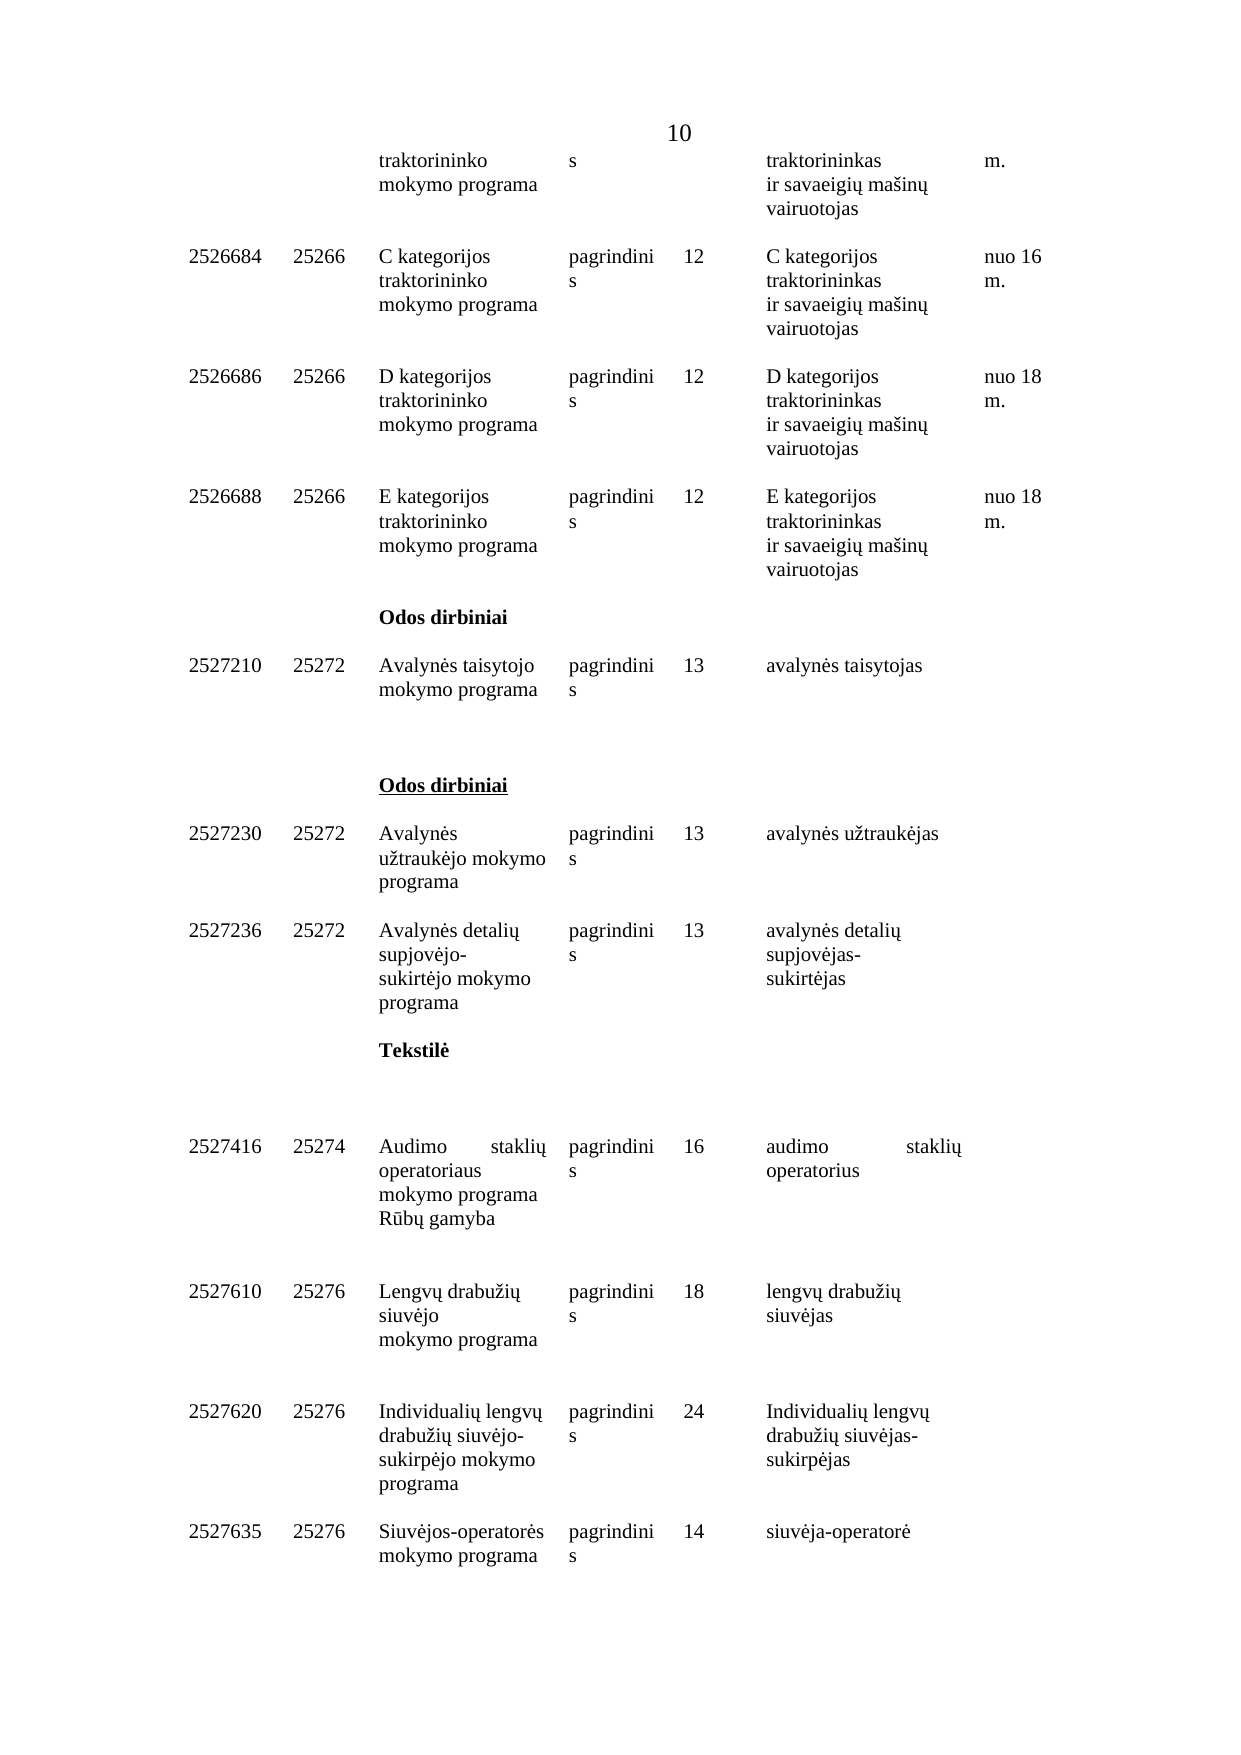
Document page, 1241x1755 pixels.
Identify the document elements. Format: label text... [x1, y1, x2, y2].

table_cell mokymo programa [368, 292, 557, 340]
table_cell [282, 629, 367, 653]
table_cell [177, 797, 282, 821]
table_cell [1183, 1038, 1191, 1062]
table_cell [282, 1014, 367, 1038]
table_cell [558, 340, 672, 364]
table_cell [1174, 1495, 1183, 1519]
table_cell sukirtėjas [755, 966, 973, 1014]
table_cell [973, 701, 1073, 725]
table_cell [1074, 1375, 1174, 1399]
table_cell 2527635 [177, 1519, 282, 1567]
table_cell [1174, 148, 1183, 172]
table_cell [1174, 1086, 1183, 1110]
table_cell [1183, 1134, 1191, 1182]
table_cell [558, 749, 672, 773]
table_cell [1191, 148, 1204, 172]
table_cell Rūbų gamyba [368, 1206, 557, 1230]
table_cell [1183, 1495, 1191, 1519]
table_cell [282, 725, 367, 749]
table_cell [672, 581, 755, 605]
table_cell [282, 172, 367, 220]
table_cell pagrindinis [558, 1519, 672, 1567]
table_cell [1183, 340, 1191, 364]
table_cell D kategorijos traktorininkas ir savaeigių mašinų vairuotojas [755, 364, 973, 460]
table_cell [1183, 412, 1191, 460]
table_cell [672, 966, 755, 1014]
table_cell [672, 1206, 755, 1230]
table_cell [558, 797, 672, 821]
table_cell [1174, 1255, 1183, 1278]
table_cell 12 [672, 364, 755, 412]
table_cell [1074, 1134, 1174, 1182]
table_cell [1074, 1447, 1174, 1495]
table_cell [1074, 918, 1174, 966]
table_cell [973, 1230, 1073, 1254]
table_cell [973, 1014, 1073, 1038]
table_cell [1074, 894, 1174, 918]
table_cell [973, 1206, 1073, 1230]
table_cell [177, 1495, 282, 1519]
table_cell [755, 1062, 973, 1086]
table_cell [672, 1567, 755, 1591]
table_cell [1183, 653, 1191, 701]
table_cell [368, 1086, 557, 1110]
table_cell 2527236 [177, 918, 282, 966]
table_cell [368, 581, 557, 605]
table_cell [672, 773, 755, 797]
table_cell C kategorijos traktorininko [368, 244, 557, 292]
table_cell [1183, 1086, 1191, 1110]
table_cell [1191, 966, 1204, 1014]
table_cell [973, 412, 1073, 460]
table_cell avalynės detalių supjovėjas- [755, 918, 973, 966]
table_cell [1074, 485, 1174, 533]
table_cell [755, 701, 973, 725]
table_cell [755, 1014, 973, 1038]
table_cell [973, 340, 1073, 364]
table_cell [558, 292, 672, 340]
table_cell [282, 894, 367, 918]
table_cell Odos dirbiniai [368, 773, 557, 797]
table_cell [1191, 1567, 1204, 1591]
table_cell [1074, 1519, 1174, 1567]
table_cell [1191, 870, 1204, 893]
table_cell [1174, 412, 1183, 460]
table_cell programa [368, 870, 557, 893]
table_cell [1074, 460, 1174, 484]
table_cell [177, 1086, 282, 1110]
table_cell nuo 16 m. [973, 244, 1073, 292]
table_cell [1074, 797, 1174, 821]
table_cell 13 [672, 821, 755, 869]
table_cell [1183, 1567, 1191, 1591]
table_cell pagrindinis [558, 821, 672, 869]
table_cell [1174, 605, 1183, 629]
table_cell [368, 725, 557, 749]
table_cell [1183, 292, 1191, 340]
table_cell [282, 1086, 367, 1110]
table_cell [973, 1567, 1073, 1591]
table_cell [1174, 172, 1183, 220]
table_cell [1174, 1375, 1183, 1399]
table_cell [1183, 725, 1191, 749]
table_cell [1074, 340, 1174, 364]
table_cell [177, 1351, 282, 1375]
table_cell [672, 220, 755, 244]
table_cell [1174, 966, 1183, 1014]
table_cell [1183, 1206, 1191, 1230]
table_cell [1174, 1230, 1183, 1254]
table_cell [1183, 1255, 1191, 1278]
table_cell [558, 1086, 672, 1110]
table_cell [177, 773, 282, 797]
table_cell [973, 773, 1073, 797]
table_cell [1074, 1567, 1174, 1591]
table_cell [1074, 364, 1174, 412]
table_cell [368, 1062, 557, 1086]
table_cell [282, 605, 367, 629]
table_cell [177, 629, 282, 653]
table_cell [672, 172, 755, 220]
table_cell [1174, 1062, 1183, 1086]
table_cell [1074, 966, 1174, 1014]
table_cell [1191, 1086, 1204, 1110]
table_cell [1074, 292, 1174, 340]
table_cell D kategorijos traktorininko [368, 364, 557, 412]
table_cell [973, 725, 1073, 749]
table_cell [1074, 870, 1174, 893]
table_cell [1191, 1255, 1204, 1278]
table_cell [755, 797, 973, 821]
table_cell [558, 725, 672, 749]
table_cell [1074, 1255, 1174, 1278]
table_cell [755, 1110, 973, 1134]
table_cell [177, 870, 282, 893]
table_cell [177, 749, 282, 773]
table_cell [1191, 172, 1204, 220]
table_cell [973, 1519, 1073, 1567]
table_cell [755, 1206, 973, 1230]
table_cell [368, 1375, 557, 1399]
table_cell [282, 1230, 367, 1254]
table_cell [1191, 629, 1204, 653]
table_cell [672, 629, 755, 653]
table_cell [672, 1447, 755, 1495]
table_cell E kategorijos traktorininkas ir savaeigių mašinų vairuotojas [755, 485, 973, 581]
table_cell [558, 412, 672, 460]
table_cell [1191, 1495, 1204, 1519]
table_cell sukirtėjo mokymo programa [368, 966, 557, 1014]
table_cell [1174, 533, 1183, 581]
table_cell [1191, 605, 1204, 629]
table_cell [973, 172, 1073, 220]
table_cell [1191, 918, 1204, 966]
table_cell [973, 653, 1073, 701]
table_cell [558, 581, 672, 605]
table_cell [1183, 1182, 1191, 1206]
table_cell [558, 1255, 672, 1278]
table_cell [1183, 1519, 1191, 1567]
table_cell [177, 148, 282, 172]
table_cell [672, 533, 755, 581]
table_cell [1074, 533, 1174, 581]
table_cell [973, 1447, 1073, 1495]
table_cell [177, 701, 282, 725]
table_cell [672, 1327, 755, 1351]
table_cell [1074, 1182, 1174, 1206]
table_cell [973, 1134, 1073, 1182]
table_cell [1183, 821, 1191, 869]
table_cell [1191, 412, 1204, 460]
table_cell m. [973, 148, 1073, 172]
table_cell [1183, 1375, 1191, 1399]
table_cell [1074, 1014, 1174, 1038]
table_cell [282, 1206, 367, 1230]
table_cell [1174, 292, 1183, 340]
table_cell [1174, 1014, 1183, 1038]
table_cell [1183, 533, 1191, 581]
table_cell [1074, 148, 1174, 172]
table_cell [1174, 1110, 1183, 1134]
table_cell [672, 1495, 755, 1519]
table_cell 2527210 [177, 653, 282, 701]
table_cell [1174, 1447, 1183, 1495]
table_cell [672, 412, 755, 460]
table_cell [973, 894, 1073, 918]
table_cell 25272 [282, 918, 367, 966]
table_cell [755, 1375, 973, 1399]
table_cell [282, 1062, 367, 1086]
table_cell [1183, 605, 1191, 629]
table_cell [1191, 653, 1204, 701]
table_cell [558, 1230, 672, 1254]
table_cell [282, 1327, 367, 1351]
table_cell [1074, 749, 1174, 773]
table_cell [1074, 244, 1174, 292]
table_cell [755, 1495, 973, 1519]
table_cell traktorininkas ir savaeigių mašinų vairuotojas [755, 148, 973, 220]
table_cell pagrindinis [558, 244, 672, 292]
table_cell 25274 [282, 1134, 367, 1182]
table_cell [368, 460, 557, 484]
table_cell [672, 1230, 755, 1254]
table_cell [672, 1182, 755, 1206]
table_cell nuo 18 m. [973, 364, 1073, 412]
table_cell [558, 1206, 672, 1230]
table_cell [177, 1110, 282, 1134]
table_cell [1191, 1279, 1204, 1327]
table_cell [973, 1327, 1073, 1351]
table_cell s [558, 148, 672, 172]
table_cell [177, 1038, 282, 1062]
table_cell [558, 533, 672, 581]
table_cell [1191, 581, 1204, 605]
table_cell [558, 220, 672, 244]
table_cell [1191, 749, 1204, 773]
table_cell [672, 605, 755, 629]
table_cell nuo 18 m. [973, 485, 1073, 533]
table_cell [672, 701, 755, 725]
table_cell [1074, 1038, 1174, 1062]
table_cell [1191, 1230, 1204, 1254]
table_cell [672, 340, 755, 364]
table_cell [368, 797, 557, 821]
table_cell 2526686 [177, 364, 282, 412]
table_cell [1191, 1110, 1204, 1134]
table_cell [282, 749, 367, 773]
table_cell [1183, 894, 1191, 918]
table_cell [177, 1255, 282, 1278]
table_cell [1174, 220, 1183, 244]
table_cell [1183, 1351, 1191, 1375]
table_cell [558, 1327, 672, 1351]
table_cell [755, 1255, 973, 1278]
table_cell [177, 1230, 282, 1254]
table_cell [973, 605, 1073, 629]
table_cell 25272 [282, 653, 367, 701]
table_cell [973, 1495, 1073, 1519]
table_cell [1191, 485, 1204, 533]
table_cell [672, 1062, 755, 1086]
table_cell [282, 533, 367, 581]
table_cell [1074, 1230, 1174, 1254]
table_cell pagrindinis [558, 653, 672, 701]
table_cell [282, 1375, 367, 1399]
table_cell Lengvų drabužių siuvėjo [368, 1279, 557, 1327]
table_cell [368, 340, 557, 364]
table_cell [558, 966, 672, 1014]
table_cell [1191, 1038, 1204, 1062]
table_cell [1191, 894, 1204, 918]
table_cell 25266 [282, 364, 367, 412]
table_cell [177, 1014, 282, 1038]
table_cell 25266 [282, 244, 367, 292]
table_cell [282, 292, 367, 340]
table_cell [282, 412, 367, 460]
table_cell [1191, 460, 1204, 484]
table_cell [1191, 1182, 1204, 1206]
table_cell [282, 966, 367, 1014]
table_cell [558, 870, 672, 893]
table_cell [282, 148, 367, 172]
table_cell [1191, 1447, 1204, 1495]
table_cell [1174, 725, 1183, 749]
table_cell C kategorijos traktorininkas ir savaeigių mašinų vairuotojas [755, 244, 973, 340]
table_cell [973, 918, 1073, 966]
table_cell [1174, 870, 1183, 893]
table_cell [558, 1447, 672, 1495]
table_cell [1183, 364, 1191, 412]
table_cell [973, 292, 1073, 340]
table_cell 12 [672, 244, 755, 292]
table_cell [973, 966, 1073, 1014]
table_cell [282, 1182, 367, 1206]
table_cell [672, 1038, 755, 1062]
table_cell [282, 797, 367, 821]
table_cell [177, 1567, 282, 1591]
table_cell [973, 1399, 1073, 1447]
table_cell [1074, 1206, 1174, 1230]
table_cell [177, 1375, 282, 1399]
table_cell [1183, 629, 1191, 653]
table_cell [672, 148, 755, 172]
table_cell [1174, 629, 1183, 653]
table_cell [973, 1375, 1073, 1399]
table_cell [973, 1062, 1073, 1086]
table_cell [1074, 1110, 1174, 1134]
table_cell [973, 749, 1073, 773]
table_cell [755, 629, 973, 653]
table_cell [558, 1375, 672, 1399]
table_cell [1174, 1182, 1183, 1206]
table_cell 12 [672, 485, 755, 533]
table_cell [1174, 1206, 1183, 1230]
table_cell pagrindinis [558, 1399, 672, 1447]
table_cell [1183, 749, 1191, 773]
table_cell pagrindinis [558, 1134, 672, 1182]
table_cell [755, 1327, 973, 1351]
table_cell [1191, 533, 1204, 581]
table_cell [755, 220, 973, 244]
table_cell [1191, 1351, 1204, 1375]
table_cell [1191, 220, 1204, 244]
table_cell [368, 1230, 557, 1254]
table_cell [672, 725, 755, 749]
table_cell [177, 340, 282, 364]
table_cell [973, 629, 1073, 653]
table_cell [1191, 821, 1204, 869]
table_cell mokymo programa [368, 533, 557, 581]
table_cell [973, 1279, 1073, 1327]
table_cell [755, 460, 973, 484]
table_cell [1174, 773, 1183, 797]
table_cell [1074, 1279, 1174, 1327]
table_cell [1174, 1279, 1183, 1327]
table_cell [973, 1182, 1073, 1206]
table_cell [282, 1447, 367, 1495]
table_cell [1183, 460, 1191, 484]
table_cell [558, 629, 672, 653]
table_cell [177, 1327, 282, 1351]
table_cell [672, 460, 755, 484]
table_cell Avalynės taisytojo mokymo programa [368, 653, 557, 725]
table_cell [1183, 701, 1191, 725]
table_cell pagrindinis [558, 918, 672, 966]
table_cell 25276 [282, 1519, 367, 1567]
table_cell [1183, 870, 1191, 893]
table_cell [1191, 701, 1204, 725]
table_cell Individualių lengvų drabužių siuvėjas-sukirpėjas [755, 1399, 973, 1495]
table_cell [755, 581, 973, 605]
table_cell [973, 1110, 1073, 1134]
table_cell [1174, 1519, 1183, 1567]
table_cell [755, 340, 973, 364]
table_cell [368, 1495, 557, 1519]
table_cell [672, 1014, 755, 1038]
table_cell [177, 894, 282, 918]
table_cell [1074, 1351, 1174, 1375]
table_cell [1191, 1327, 1204, 1351]
table_cell avalynės užtraukėjas [755, 821, 973, 869]
table_cell [973, 1038, 1073, 1062]
table_cell [672, 894, 755, 918]
table_cell [282, 1495, 367, 1519]
table_cell [177, 172, 282, 220]
table_cell [1174, 749, 1183, 773]
table_cell [1174, 364, 1183, 412]
table_cell [1183, 1062, 1191, 1086]
table_cell 25276 [282, 1279, 367, 1327]
table_cell [177, 412, 282, 460]
table_cell [558, 1351, 672, 1375]
table_cell [1191, 340, 1204, 364]
table_cell [177, 581, 282, 605]
table_cell [1074, 701, 1174, 725]
table_cell [177, 1206, 282, 1230]
table_cell [755, 725, 973, 749]
table_cell traktorininko [368, 148, 557, 172]
table_cell lengvų drabužių siuvėjas [755, 1279, 973, 1327]
table_cell [973, 581, 1073, 605]
table_cell [1174, 653, 1183, 701]
table_cell 13 [672, 653, 755, 701]
table_cell [973, 220, 1073, 244]
table_cell pagrindinis [558, 485, 672, 533]
table_cell [177, 1182, 282, 1206]
table_cell [1174, 797, 1183, 821]
table_cell [177, 605, 282, 629]
table_cell [282, 1567, 367, 1591]
table_cell [1183, 172, 1191, 220]
table_cell [1074, 773, 1174, 797]
table_cell [282, 1110, 367, 1134]
table_cell [1074, 412, 1174, 460]
table_cell [1191, 364, 1204, 412]
table_cell [177, 460, 282, 484]
table_cell [1183, 485, 1191, 533]
table_cell [672, 870, 755, 893]
table_cell 18 [672, 1279, 755, 1327]
table_cell 16 [672, 1134, 755, 1182]
table_cell [1183, 797, 1191, 821]
table_cell [1191, 1399, 1204, 1447]
table_cell [1191, 1519, 1204, 1567]
table_cell [672, 1351, 755, 1375]
table_cell [282, 870, 367, 893]
table_cell [558, 605, 672, 629]
table_cell [973, 1351, 1073, 1375]
table_cell [1183, 220, 1191, 244]
table_cell [177, 725, 282, 749]
table_cell [558, 1014, 672, 1038]
table_cell [755, 773, 973, 797]
table_cell audimo staklių operatorius [755, 1134, 973, 1182]
table_cell pagrindinis [558, 364, 672, 412]
table_cell [368, 629, 557, 653]
table_cell [755, 894, 973, 918]
table_cell [1174, 894, 1183, 918]
table_cell Siuvėjos-operatorės mokymo programa [368, 1519, 557, 1591]
table_cell [282, 701, 367, 725]
table_cell [755, 1567, 973, 1591]
table_cell [282, 220, 367, 244]
table_cell [558, 1495, 672, 1519]
table_cell [282, 1351, 367, 1375]
table_cell 14 [672, 1519, 755, 1567]
table_cell mokymo programa [368, 1327, 557, 1351]
table_cell [1174, 1134, 1183, 1182]
table_cell [755, 870, 973, 893]
table_cell [672, 1375, 755, 1399]
table_cell [1183, 1399, 1191, 1447]
table_cell [1074, 1062, 1174, 1086]
table_cell [973, 797, 1073, 821]
table_cell [1183, 148, 1191, 172]
table_cell [1183, 1327, 1191, 1351]
table_cell [1174, 340, 1183, 364]
table_cell [282, 1255, 367, 1278]
table_cell [1174, 581, 1183, 605]
table_cell [282, 460, 367, 484]
table_cell mokymo programa [368, 1182, 557, 1206]
table_cell [1183, 1110, 1191, 1134]
table_cell [672, 1255, 755, 1278]
table_cell [1074, 581, 1174, 605]
table_cell [1174, 1038, 1183, 1062]
table_cell [1074, 1086, 1174, 1110]
table_cell [1174, 701, 1183, 725]
table_cell [1191, 1206, 1204, 1230]
table_cell Avalynės detalių supjovėjo- [368, 918, 557, 966]
table_cell [672, 797, 755, 821]
table_cell Individualių lengvų drabužių siuvėjo-sukirpėjo mokymo programa [368, 1399, 557, 1495]
table_cell [1191, 725, 1204, 749]
table_cell [973, 1086, 1073, 1110]
table_cell Tekstilė [368, 1038, 557, 1062]
table_cell [1191, 1134, 1204, 1182]
table_cell [755, 1086, 973, 1110]
table_cell [1074, 1399, 1174, 1447]
table_cell [1174, 918, 1183, 966]
table_cell [558, 1182, 672, 1206]
table_cell [1191, 244, 1204, 292]
table_cell [1174, 1327, 1183, 1351]
table_cell [282, 340, 367, 364]
table_cell [177, 533, 282, 581]
table_cell [558, 460, 672, 484]
table_cell [973, 821, 1073, 869]
table_cell [755, 1182, 973, 1206]
table_cell [1074, 220, 1174, 244]
table_cell [1183, 1447, 1191, 1495]
table_cell [973, 533, 1073, 581]
table_cell [672, 1086, 755, 1110]
table_cell [672, 749, 755, 773]
table_cell [558, 1110, 672, 1134]
table_cell [1174, 485, 1183, 533]
table_cell [1183, 773, 1191, 797]
table_cell [1191, 292, 1204, 340]
table_cell mokymo programa [368, 172, 557, 220]
table_cell [1174, 1567, 1183, 1591]
table_cell [1191, 797, 1204, 821]
table_cell [1074, 725, 1174, 749]
table_cell [1074, 605, 1174, 629]
table_cell [1183, 1279, 1191, 1327]
table_cell [755, 1038, 973, 1062]
table_cell [1191, 1062, 1204, 1086]
table_cell 24 [672, 1399, 755, 1447]
table_cell [177, 966, 282, 1014]
table_cell [1183, 581, 1191, 605]
table_cell [672, 1110, 755, 1134]
table_cell [755, 605, 973, 629]
table_cell [1183, 1230, 1191, 1254]
table_cell [973, 460, 1073, 484]
table_cell [973, 870, 1073, 893]
table_cell [177, 1447, 282, 1495]
table_cell Odos dirbiniai [368, 605, 557, 629]
table_cell [1183, 1014, 1191, 1038]
table_cell [177, 292, 282, 340]
table_cell [558, 773, 672, 797]
table_cell [282, 1038, 367, 1062]
table_cell [1074, 821, 1174, 869]
table_cell [368, 1351, 557, 1375]
table_cell [368, 894, 557, 918]
table_cell 13 [672, 918, 755, 966]
table_cell 25266 [282, 485, 367, 533]
table_cell [558, 701, 672, 725]
table_cell [1074, 172, 1174, 220]
table_cell [1191, 773, 1204, 797]
table_cell [558, 1038, 672, 1062]
table_cell 2526684 [177, 244, 282, 292]
table_cell E kategorijos traktorininko [368, 485, 557, 533]
table_cell [558, 1567, 672, 1591]
table_cell Avalynės užtraukėjo mokymo [368, 821, 557, 869]
table_cell [1074, 1495, 1174, 1519]
table_cell [1183, 966, 1191, 1014]
table_cell Audimo staklių operatoriaus [368, 1134, 557, 1182]
table_cell [1174, 1351, 1183, 1375]
table_cell [755, 1351, 973, 1375]
table_cell 2527610 [177, 1279, 282, 1327]
table_cell [368, 749, 557, 773]
table_cell [1183, 244, 1191, 292]
table_cell 2527230 [177, 821, 282, 869]
table_cell siuvėja-operatorė [755, 1519, 973, 1567]
table_cell 2527416 [177, 1134, 282, 1182]
table_cell [672, 292, 755, 340]
table_cell [558, 172, 672, 220]
table_cell [558, 894, 672, 918]
table_cell [282, 581, 367, 605]
table_cell [282, 773, 367, 797]
table_cell [368, 220, 557, 244]
table_cell [1074, 653, 1174, 701]
table_cell mokymo programa [368, 412, 557, 460]
table_cell [558, 1062, 672, 1086]
table_cell [177, 220, 282, 244]
table_cell [1174, 821, 1183, 869]
table_cell 2526688 [177, 485, 282, 533]
table_cell [973, 1255, 1073, 1278]
table_cell [1183, 918, 1191, 966]
table_cell [368, 1255, 557, 1278]
table_cell [1174, 1399, 1183, 1447]
table_cell [368, 1110, 557, 1134]
table_cell [1174, 244, 1183, 292]
table_cell [368, 1014, 557, 1038]
table_cell [755, 749, 973, 773]
table_cell [1074, 1327, 1174, 1351]
table_cell 25276 [282, 1399, 367, 1447]
table_cell [1191, 1375, 1204, 1399]
table_cell [177, 1062, 282, 1086]
table_cell pagrindinis [558, 1279, 672, 1327]
table_cell avalynės taisytojas [755, 653, 973, 701]
table_cell [755, 1230, 973, 1254]
table_cell [1174, 460, 1183, 484]
table_cell [1074, 629, 1174, 653]
table_cell [1191, 1014, 1204, 1038]
table_cell 25272 [282, 821, 367, 869]
table_cell 2527620 [177, 1399, 282, 1447]
